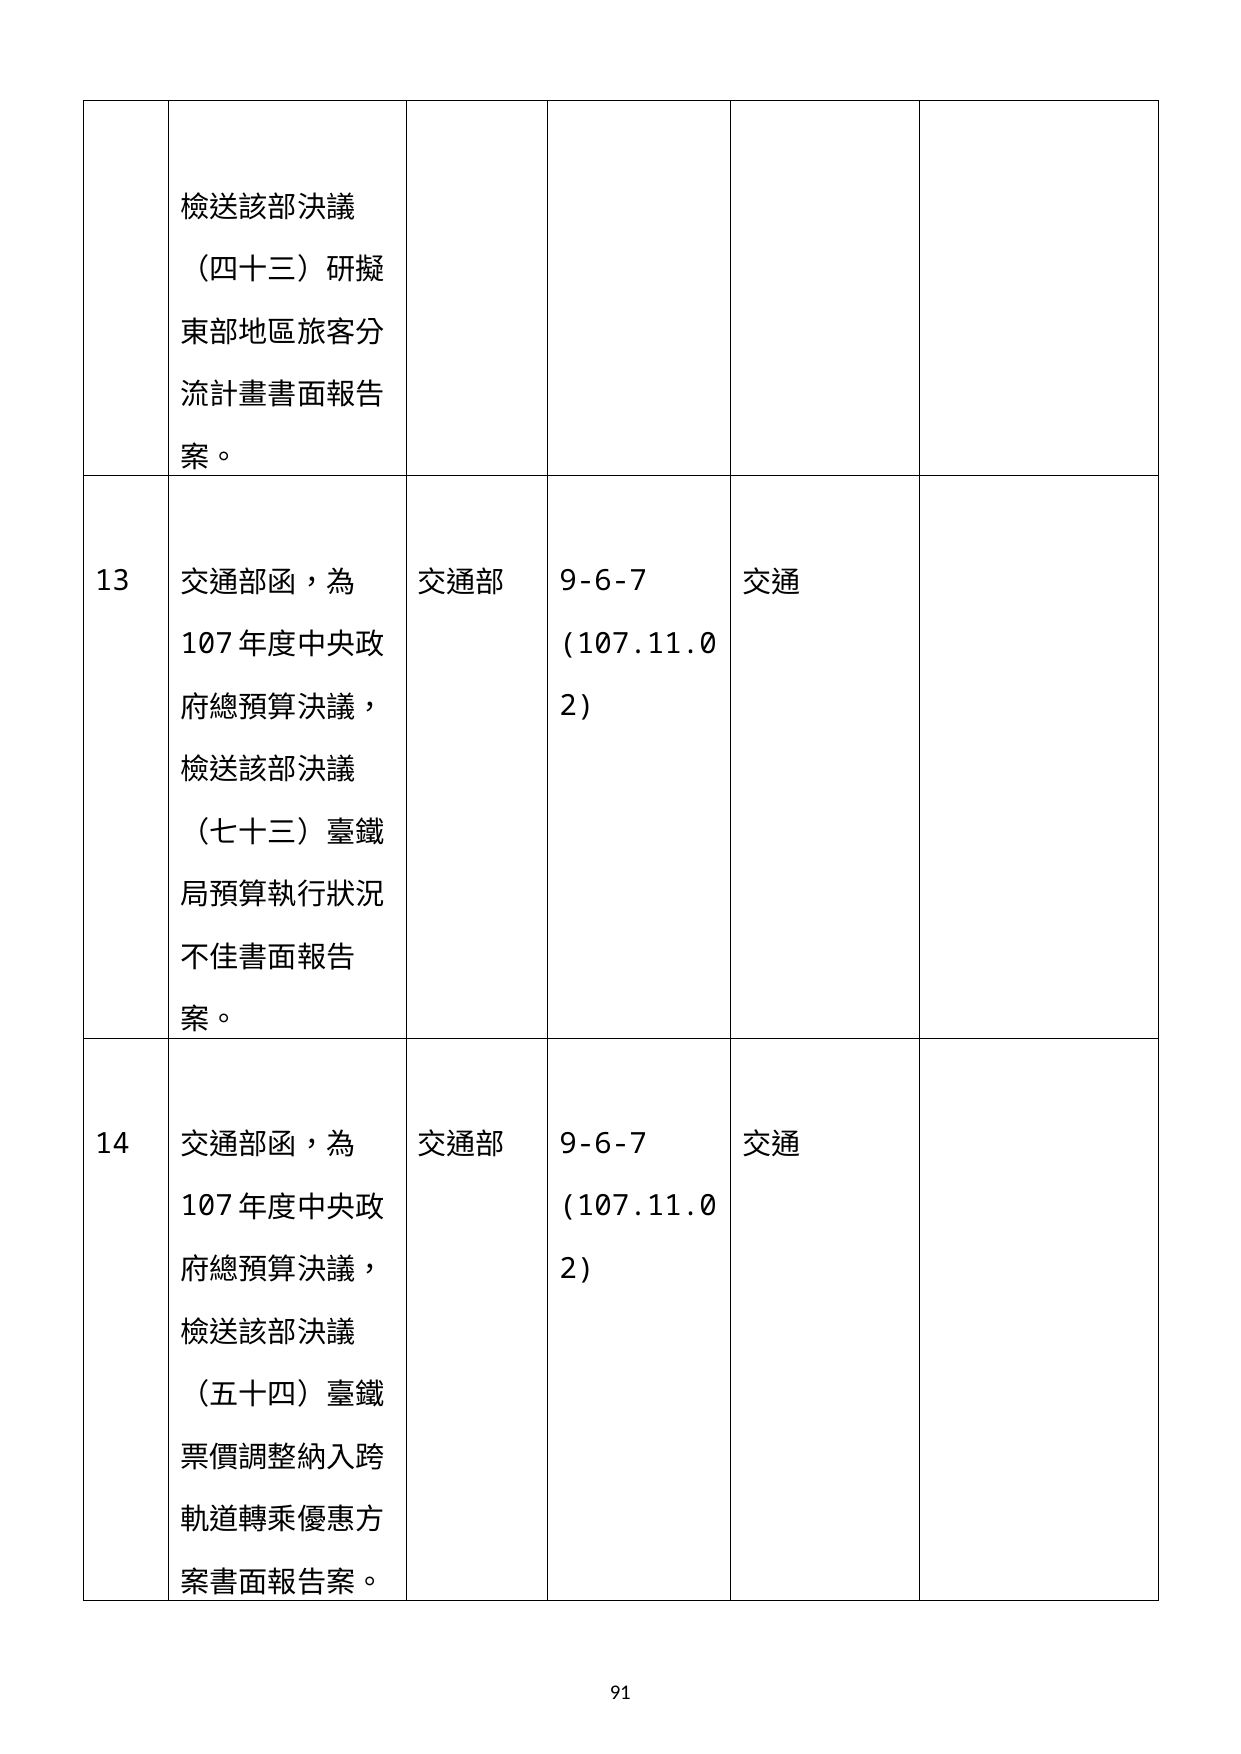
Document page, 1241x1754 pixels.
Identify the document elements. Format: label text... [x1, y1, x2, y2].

table_cell 交通部 [407, 1039, 547, 1600]
table_cell [84, 101, 168, 475]
table_cell [731, 101, 919, 475]
table_cell [920, 476, 1158, 1038]
table_cell 13 [84, 476, 168, 1038]
table_cell [407, 101, 547, 475]
table_cell 14 [84, 1039, 168, 1600]
table_cell 9-6-7 (107.11.02) [548, 476, 730, 1038]
table_cell 9-6-7 (107.11.02) [548, 1039, 730, 1600]
table_cell [548, 101, 730, 475]
table_cell 檢送該部決議（四十三）研擬東部地區旅客分流計畫書面報告案。 [169, 101, 406, 475]
table_cell 交通部函，為107年度中央政府總預算決議，檢送該部決議（五十四）臺鐵票價調整納入跨軌道轉乘優惠方案書面報告案。 [169, 1039, 406, 1600]
table_cell 交通部函，為107年度中央政府總預算決議，檢送該部決議（七十三）臺鐵局預算執行狀況不佳書面報告案。 [169, 476, 406, 1038]
table_cell 交通部 [407, 476, 547, 1038]
table_cell [920, 1039, 1158, 1600]
table_cell 交通 [731, 476, 919, 1038]
table_cell [920, 101, 1158, 475]
table_cell 交通 [731, 1039, 919, 1600]
